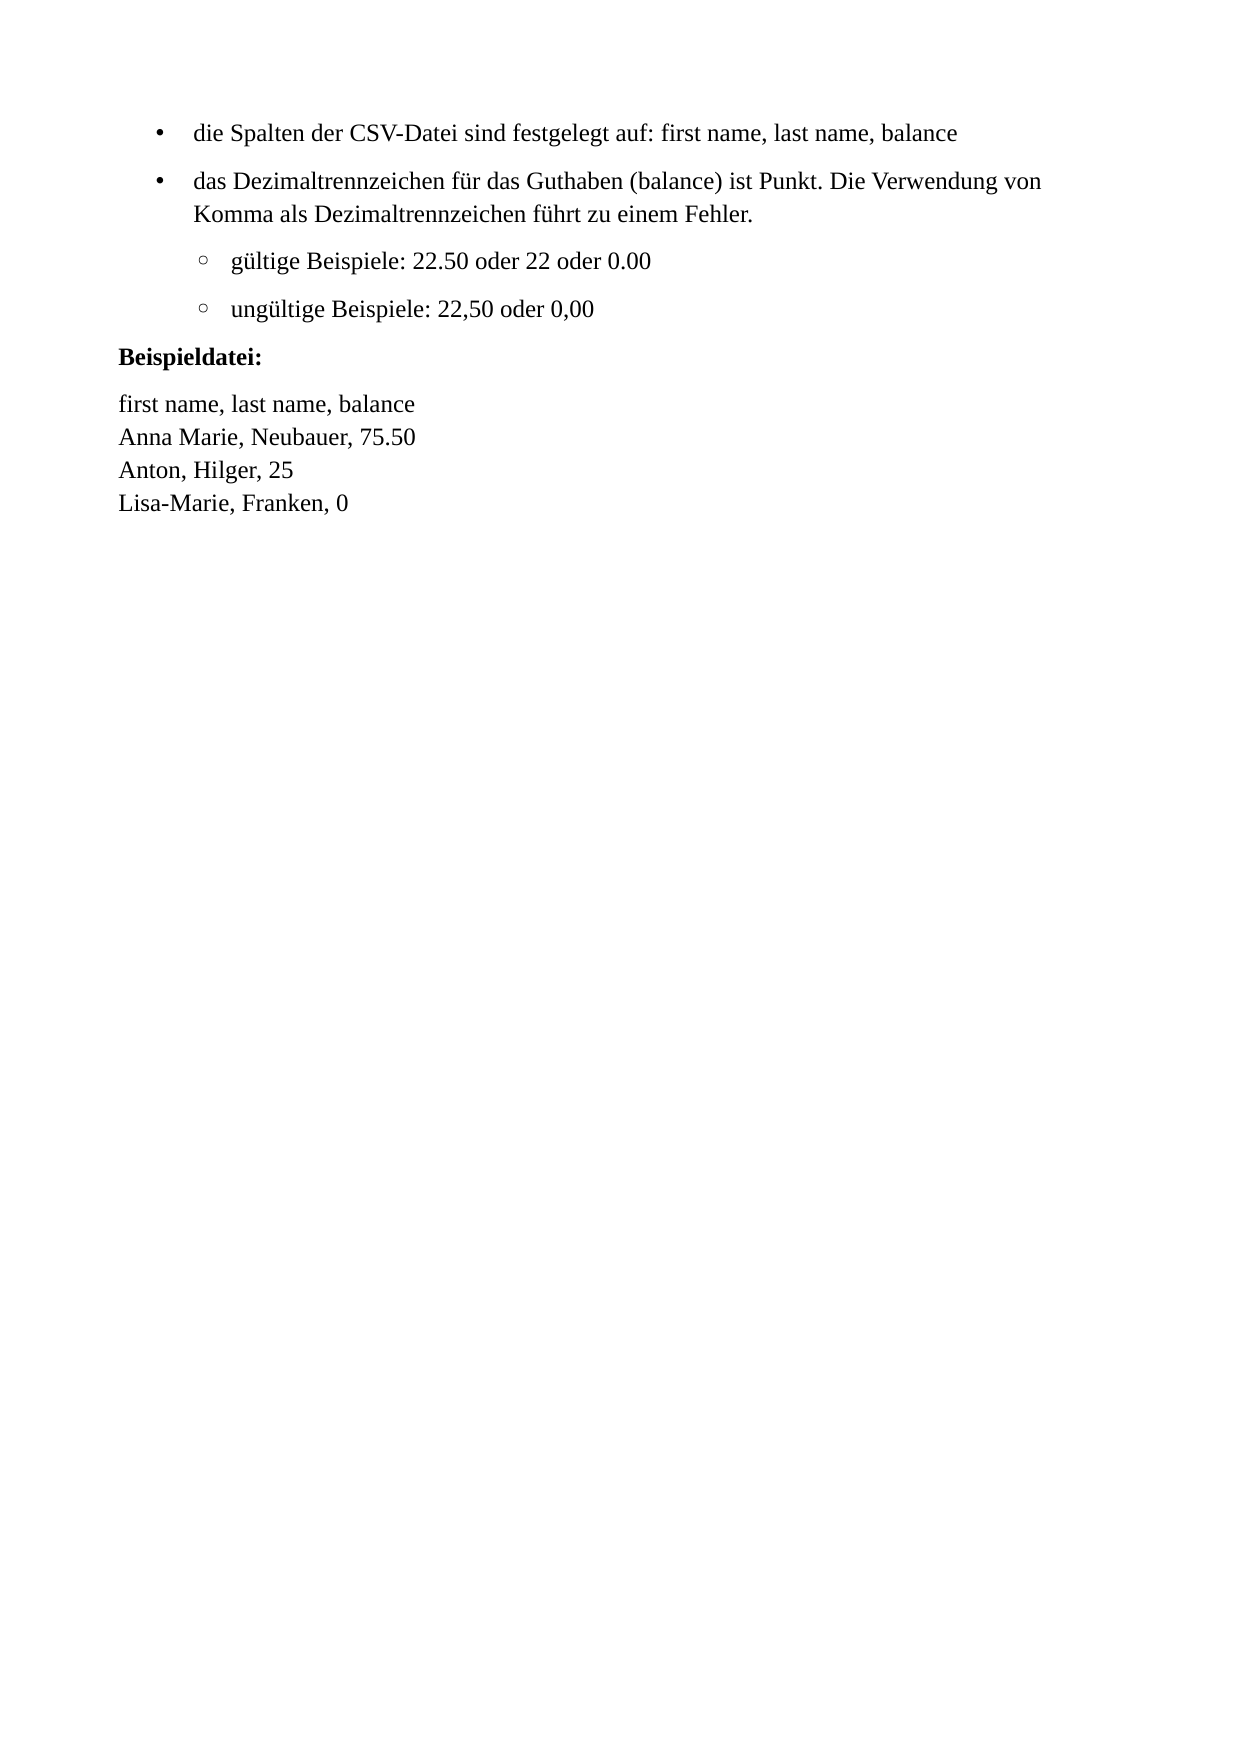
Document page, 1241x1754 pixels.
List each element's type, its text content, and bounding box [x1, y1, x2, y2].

text Beispieldatei: [118, 342, 1122, 370]
text first name, last name, balance Anna Marie, Neubauer, 75.50 Anton, Hilger, 25 Lisa-Marie, Franken, 0 [118, 389, 1122, 517]
list gültige Beispiele: 22.50 oder 22 oder 0.00 [193, 246, 1122, 275]
list die Spalten der CSV-Datei sind festgelegt auf: first name, last name, balance [156, 118, 1122, 147]
list ungültige Beispiele: 22,50 oder 0,00 [193, 294, 1122, 323]
list das Dezimaltrennzeichen für das Guthaben (balance) ist Punkt. Die Verwendung von Komma als Dezimaltrennzeichen führt zu einem Fehler. [156, 166, 1122, 227]
